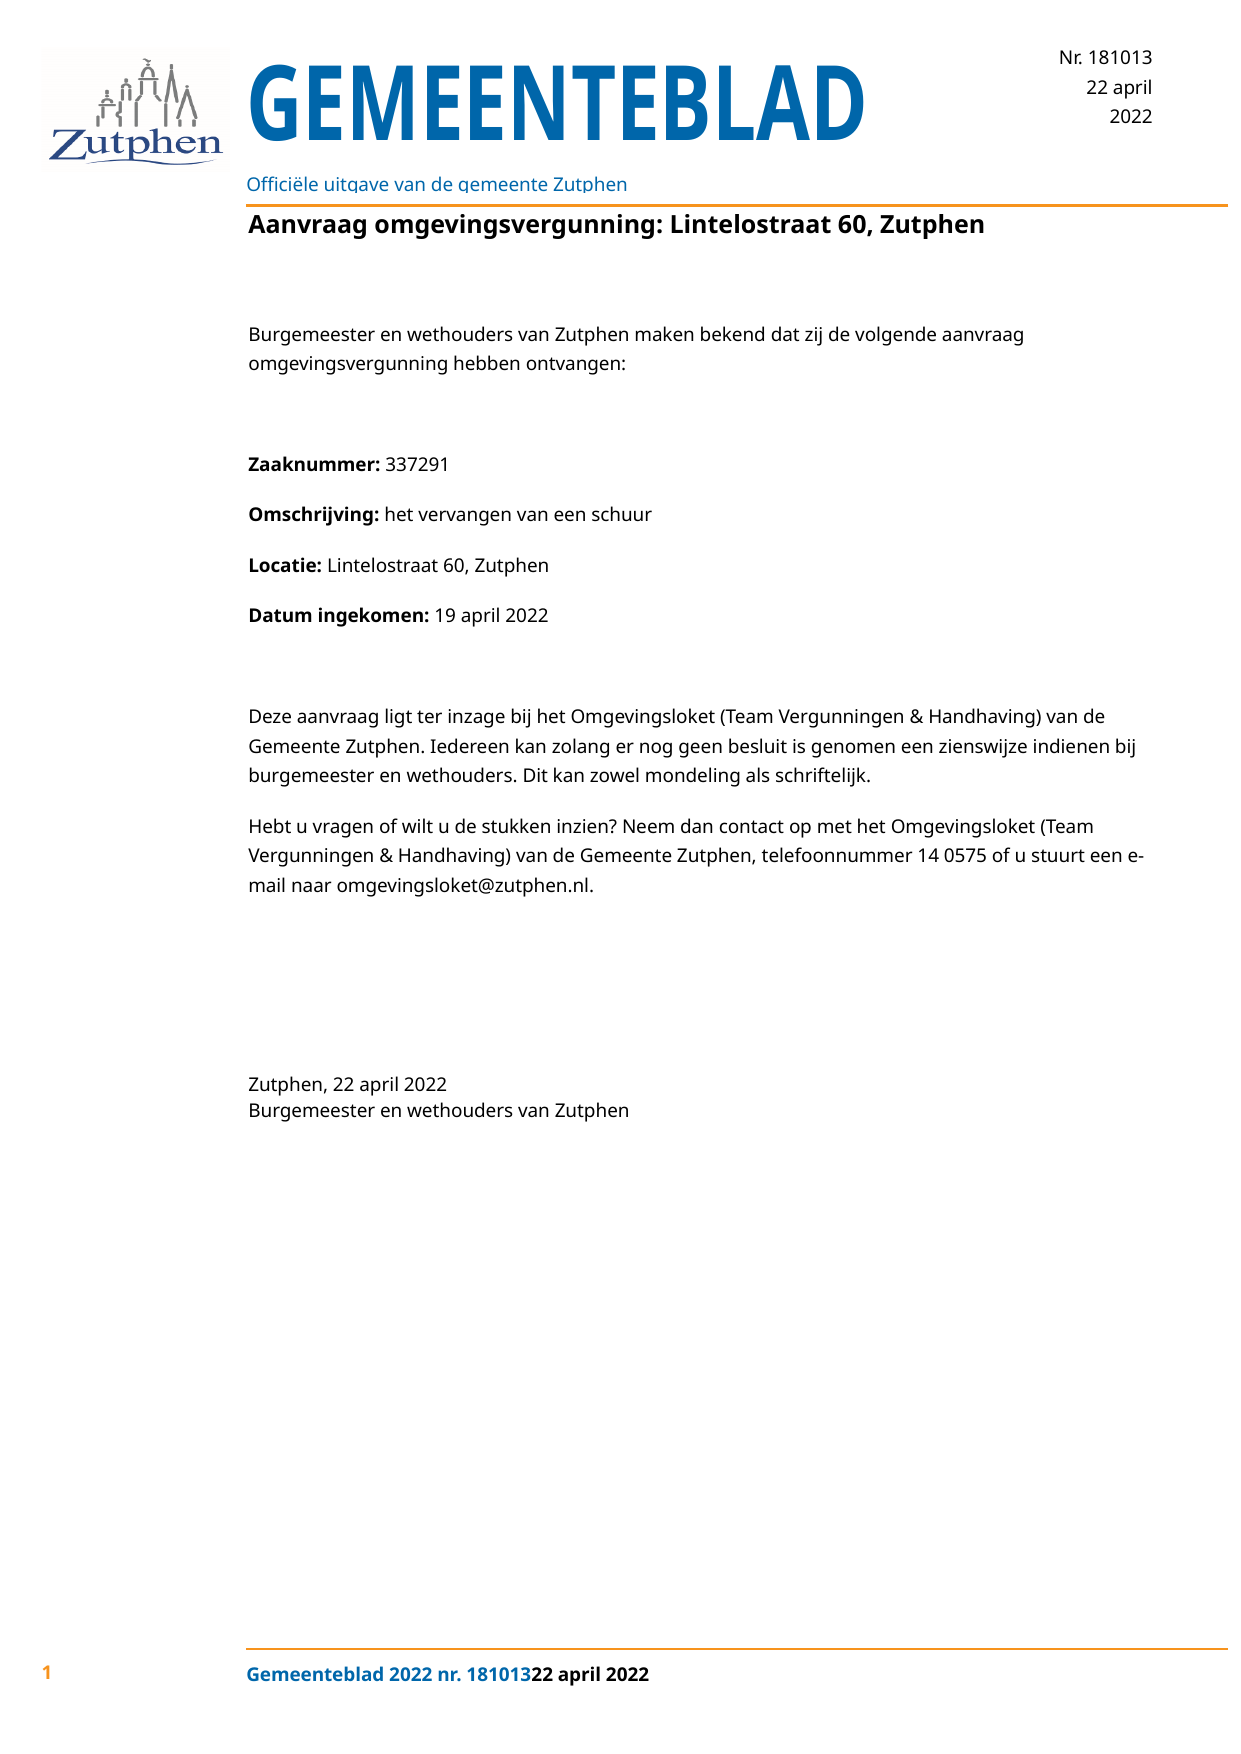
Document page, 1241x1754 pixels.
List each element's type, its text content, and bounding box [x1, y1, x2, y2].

text Hebt u vragen of wilt u de stukken inzien? Neem dan contact op met het Omgevingsloket (Team Vergunningen & Handhaving) van de Gemeente Zutphen, telefoonnummer 14 0575 of u stuurt een e-mail naar omgevingsloket@zutphen.nl. [248, 813, 1152, 898]
text Omschrijving: het vervangen van een schuur [248, 502, 1152, 527]
text Locatie: Lintelostraat 60, Zutphen [248, 552, 1152, 578]
text Burgemeester en wethouders van Zutphen [248, 1097, 1152, 1122]
text Deze aanvraag ligt ter inzage bij het Omgevingsloket (Team Vergunningen & Handhaving) van de Gemeente Zutphen. Iedereen kan zolang er nog geen besluit is genomen een zienswijze indienen bij burgemeester en wethouders. Dit kan zowel mondeling als schriftelijk. [248, 703, 1152, 788]
text Burgemeester en wethouders van Zutphen maken bekend dat zij de volgende aanvraag omgevingsvergunning hebben ontvangen: [248, 321, 1152, 376]
text Zaaknummer: 337291 [248, 451, 1152, 477]
text Zutphen, 22 april 2022 [248, 1071, 1152, 1097]
text Datum ingekomen: 19 april 2022 [248, 602, 1152, 628]
text Aanvraag omgevingsvergunning: Lintelostraat 60, Zutphen [248, 207, 1152, 241]
picture [41, 47, 231, 172]
